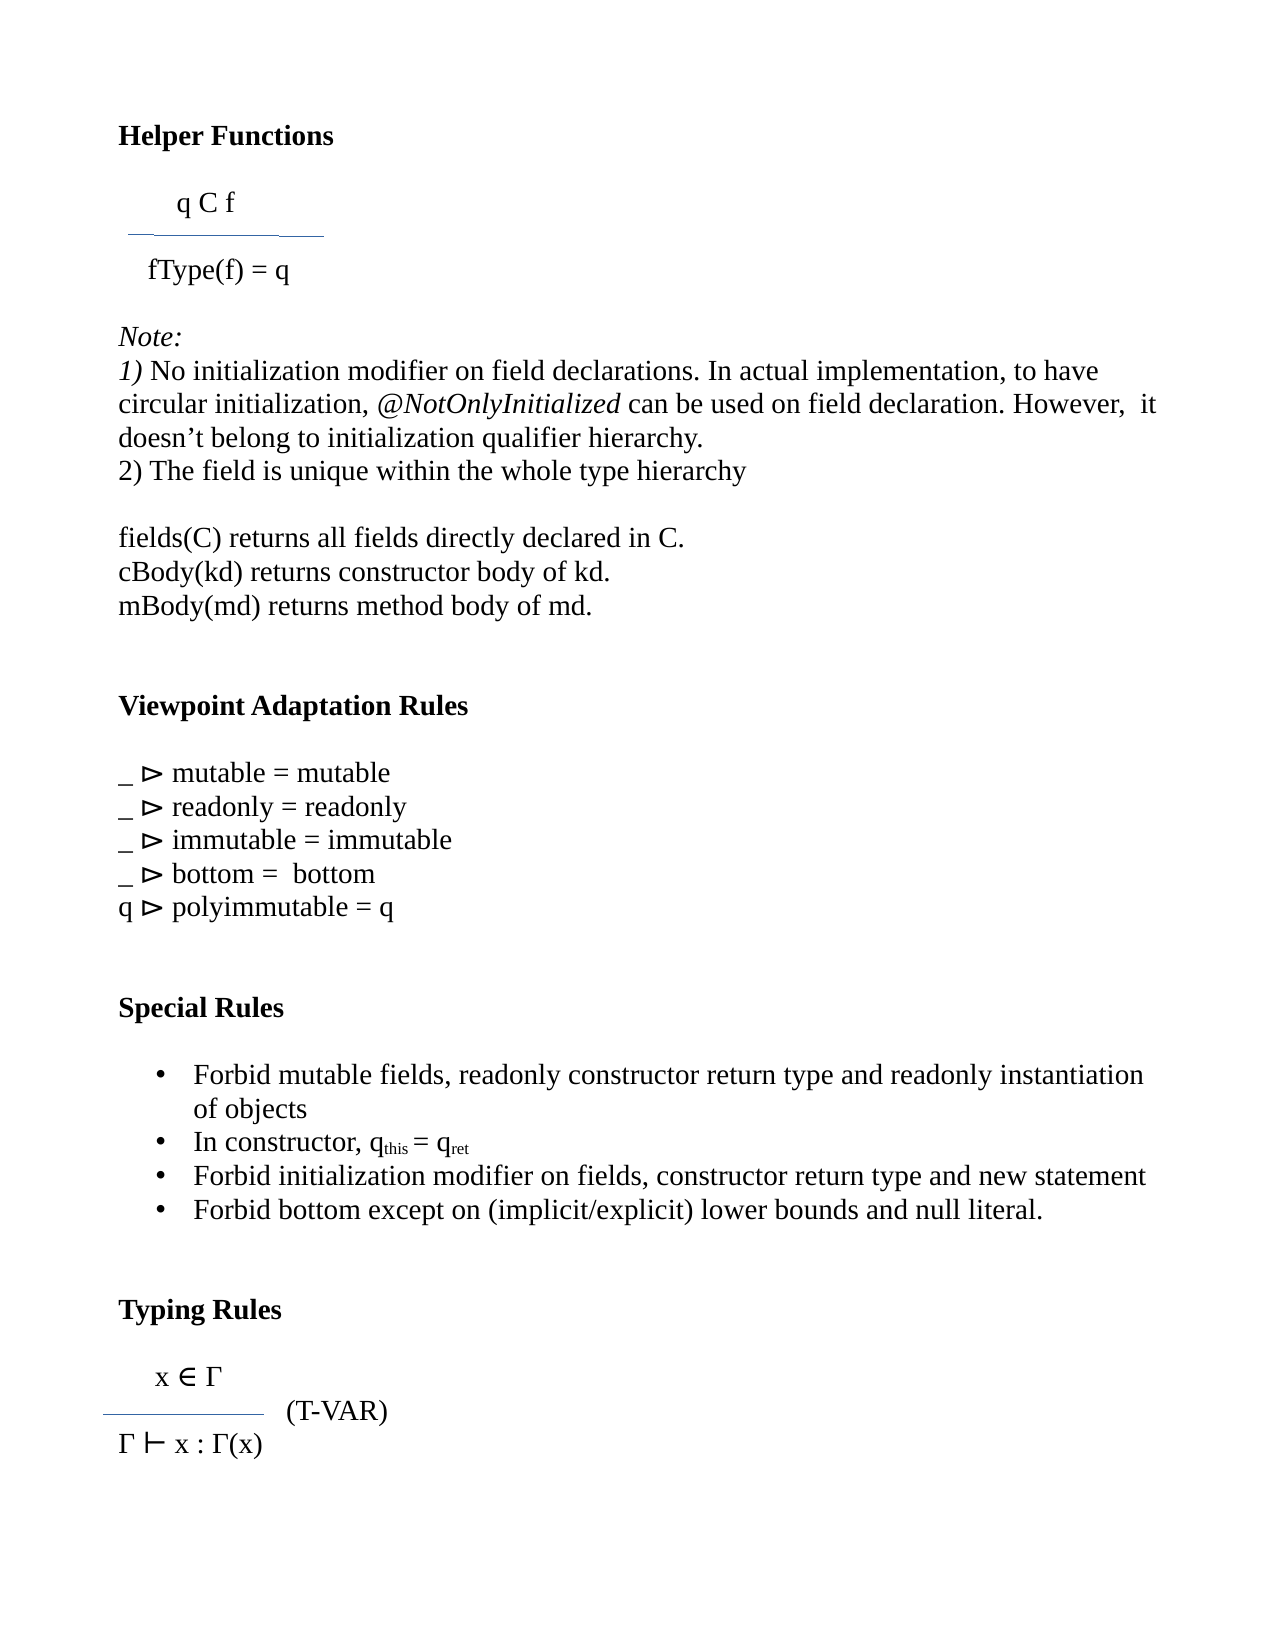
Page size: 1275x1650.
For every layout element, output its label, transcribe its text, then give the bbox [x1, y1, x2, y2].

text (T-VAR) [118, 1393, 1157, 1427]
text 2) The field is unique within the whole type hierarchy [118, 453, 1157, 487]
text Γ ⊢ x : Γ(x) [118, 1427, 1157, 1460]
text fType(f) = q [118, 252, 1157, 286]
text mBody(md) returns method body of md. [118, 588, 1157, 621]
list Forbid bottom except on (implicit/explicit) lower bounds and null literal. [156, 1192, 1157, 1225]
text Note: [118, 319, 1157, 353]
text q C f [118, 185, 1157, 219]
list Forbid mutable fields, readonly constructor return type and readonly instantiation of objects [156, 1057, 1157, 1124]
text Viewpoint Adaptation Rules [118, 688, 1157, 722]
text Special Rules [118, 990, 1157, 1024]
text x ∈ Γ [118, 1359, 1157, 1393]
text fields(C) returns all fields directly declared in C. [118, 521, 1157, 554]
text Helper Functions [118, 118, 1157, 152]
text q ⊳ polyimmutable = q [118, 889, 1157, 923]
text cBody(kd) returns constructor body of kd. [118, 554, 1157, 588]
text _ ⊳ immutable = immutable [118, 822, 1157, 856]
text _ ⊳ bottom = bottom [118, 856, 1157, 889]
text _ ⊳ mutable = mutable [118, 755, 1157, 789]
list In constructor, qthis = qret [156, 1124, 1157, 1158]
text 1) No initialization modifier on field declarations. In actual implementation, to have circular initialization, @NotOnlyInitialized can be used on field declaration. However, it doesn’t belong to initialization qualifier hierarchy. [118, 353, 1157, 453]
list Forbid initialization modifier on fields, constructor return type and new statement [156, 1158, 1157, 1192]
text _ ⊳ readonly = readonly [118, 789, 1157, 822]
text Typing Rules [118, 1292, 1157, 1326]
